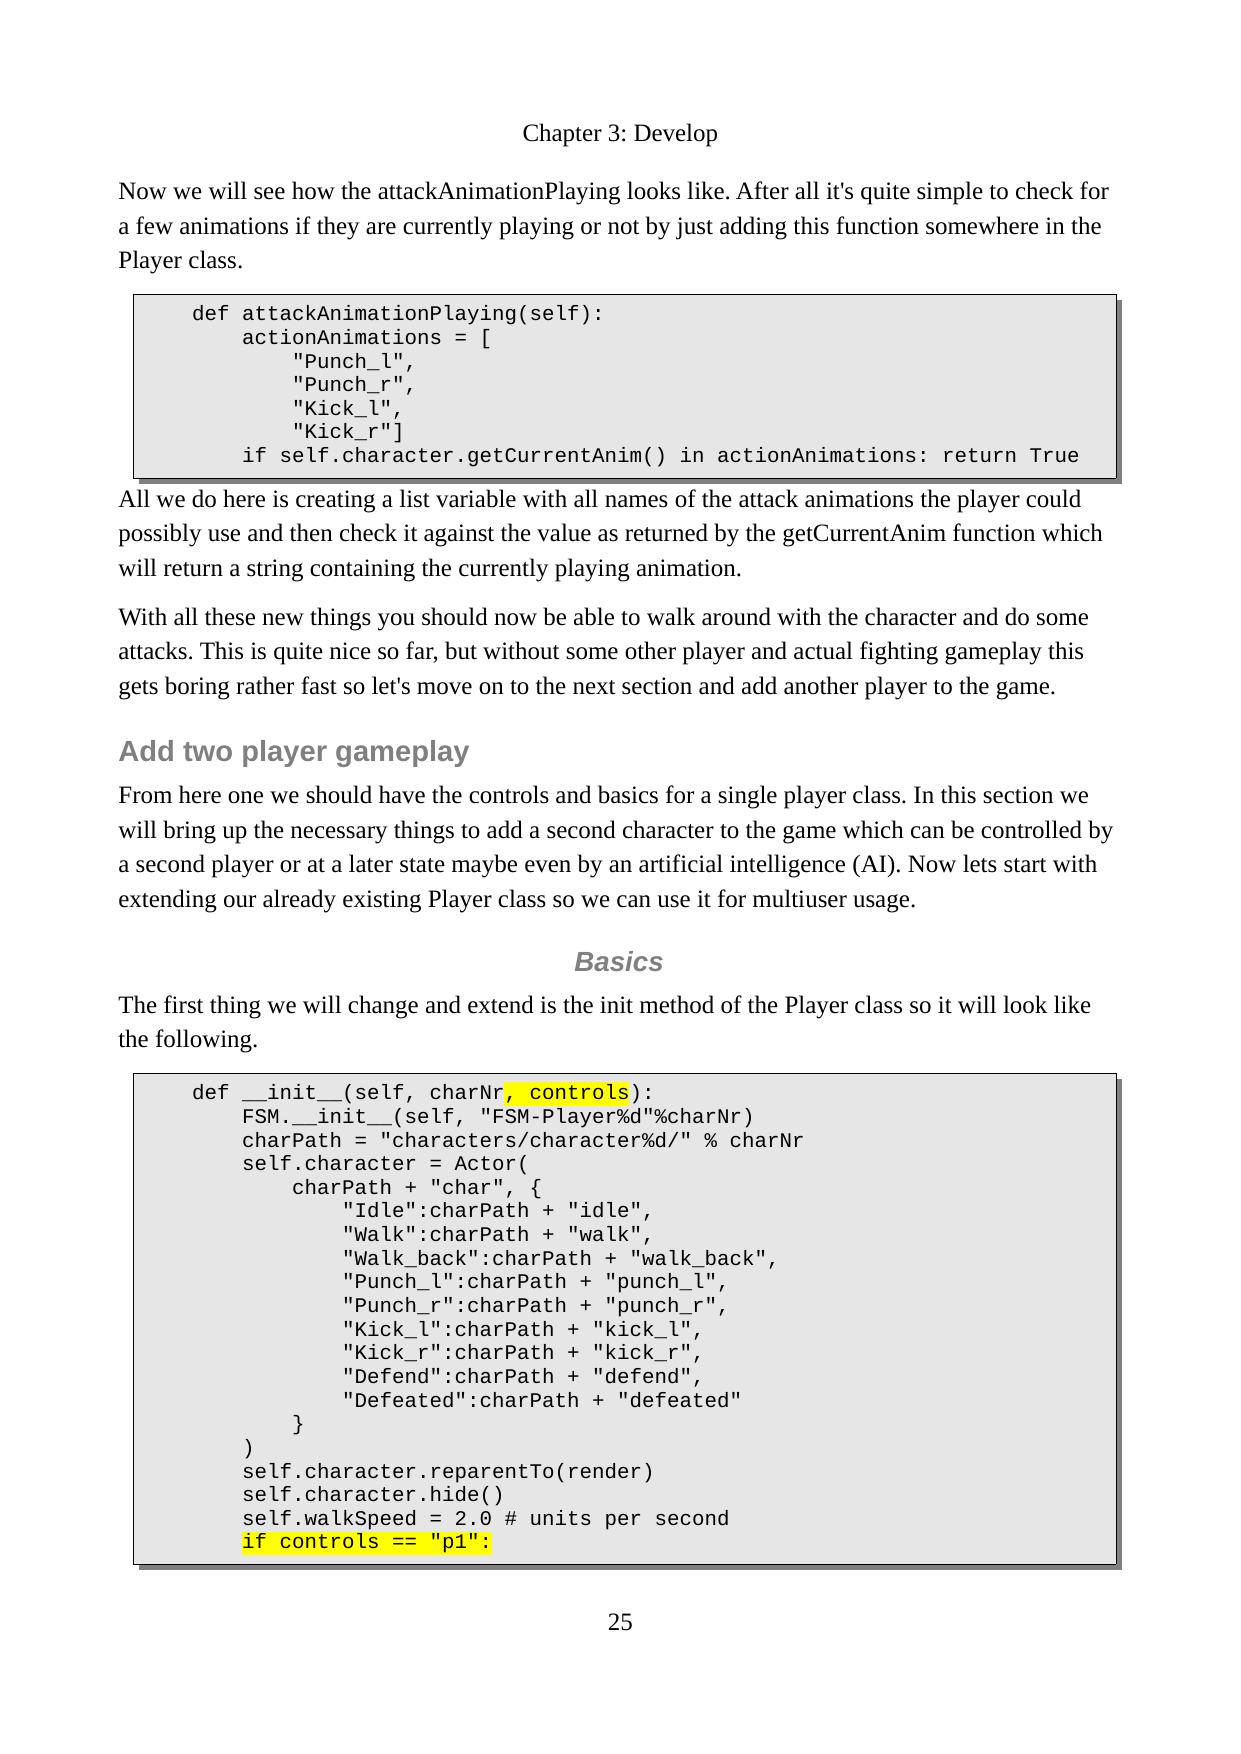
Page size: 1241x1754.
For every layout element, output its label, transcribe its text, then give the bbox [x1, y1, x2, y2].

text self.character.hide() [134, 1475, 1116, 1499]
text Now we will see how the attackAnimationPlaying looks like. After all it's quite simple to check for a few animations if they are currently playing or not by just adding this function somewhere in the Player class. [118, 176, 1122, 274]
text actionAnimations = [ [134, 318, 1116, 342]
text def attackAnimationPlaying(self): [134, 295, 1116, 318]
text "Defeated":charPath + "defeated" [134, 1381, 1116, 1404]
text "Kick_r"] [134, 413, 1116, 436]
text if controls == "p1": [134, 1523, 1116, 1564]
text self.character.reparentTo(render) [134, 1452, 1116, 1475]
text "Defend":charPath + "defend", [134, 1357, 1116, 1381]
text "Punch_l", [134, 342, 1116, 365]
text "Kick_l", [134, 389, 1116, 413]
text } [134, 1404, 1116, 1428]
subtitle Basics [118, 945, 1122, 977]
text "Walk":charPath + "walk", [134, 1215, 1116, 1239]
text From here one we should have the controls and basics for a single player class. In this section we will bring up the necessary things to add a second character to the game which can be controlled by a second player or at a later state maybe even by an artificial intelligence (AI). Now lets start with extending our already existing Player class so we can use it for multiuser usage. [118, 780, 1122, 913]
text "Walk_back":charPath + "walk_back", [134, 1239, 1116, 1262]
text ) [134, 1428, 1116, 1452]
text "Punch_r", [134, 365, 1116, 389]
text All we do here is creating a list variable with all names of the attack animations the player could possibly use and then check it against the value as returned by the getCurrentAnim function which will return a string containing the currently playing animation. [118, 484, 1122, 581]
text With all these new things you should now be able to walk around with the character and do some attacks. This is quite nice so far, but without some other player and actual fighting gameplay this gets boring rather fast so let's move on to the next section and add another player to the game. [118, 602, 1122, 699]
text "Punch_r":charPath + "punch_r", [134, 1286, 1116, 1310]
text self.walkSpeed = 2.0 # units per second [134, 1499, 1116, 1523]
text FSM.__init__(self, "FSM-Player%d"%charNr) [134, 1097, 1116, 1121]
text def __init__(self, charNr, controls): [134, 1074, 1116, 1097]
subtitle Add two player gameplay [118, 734, 1122, 768]
text The first thing we will change and extend is the init method of the Player class so it will look like the following. [118, 990, 1122, 1053]
text self.character = Actor( [134, 1144, 1116, 1168]
text charPath = "characters/character%d/" % charNr [134, 1121, 1116, 1144]
text "Punch_l":charPath + "punch_l", [134, 1262, 1116, 1286]
text "Kick_r":charPath + "kick_r", [134, 1333, 1116, 1357]
text "Idle":charPath + "idle", [134, 1192, 1116, 1215]
text charPath + "char", { [134, 1168, 1116, 1192]
text if self.character.getCurrentAnim() in actionAnimations: return True [134, 436, 1116, 478]
text "Kick_l":charPath + "kick_l", [134, 1310, 1116, 1333]
